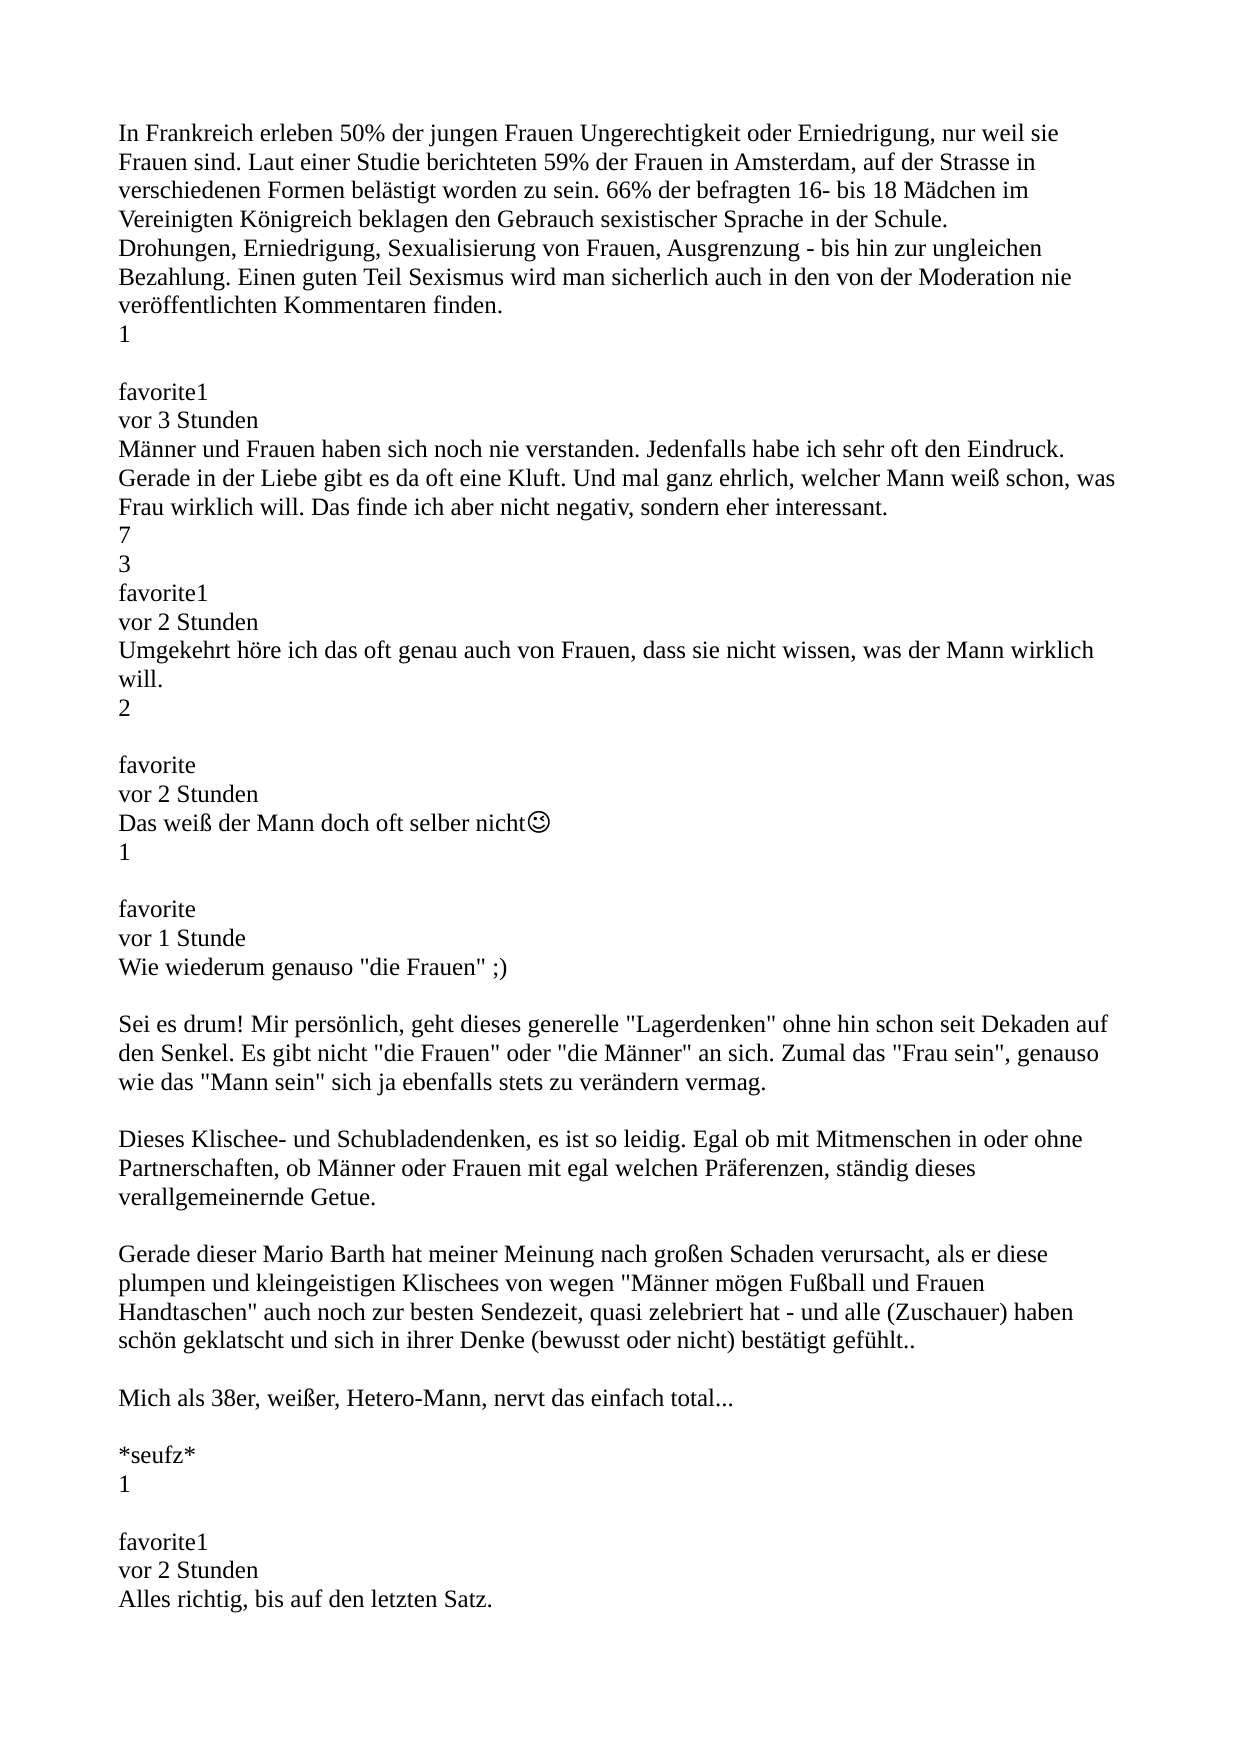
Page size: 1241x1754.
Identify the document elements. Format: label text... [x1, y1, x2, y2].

text Mich als 38er, weißer, Hetero-Mann, nervt das einfach total... [118, 1383, 1122, 1412]
text Drohungen, Erniedrigung, Sexualisierung von Frauen, Ausgrenzung - bis hin zur ungleichen Bezahlung. Einen guten Teil Sexismus wird man sicherlich auch in den von der Moderation nie veröffentlichten Kommentaren finden. [118, 233, 1122, 319]
text Gerade dieser Mario Barth hat meiner Meinung nach großen Schaden verursacht, als er diese plumpen und kleingeistigen Klischees von wegen "Männer mögen Fußball und Frauen Handtaschen" auch noch zur besten Sendezeit, quasi zelebriert hat - und alle (Zuschauer) haben schön geklatscht und sich in ihrer Denke (bewusst oder nicht) bestätigt gefühlt.. [118, 1239, 1122, 1354]
text 2 [118, 693, 1122, 722]
text *seufz* [118, 1441, 1122, 1469]
text 3 [118, 549, 1122, 578]
text vor 2 Stunden [118, 607, 1122, 636]
text Männer und Frauen haben sich noch nie verstanden. Jedenfalls habe ich sehr oft den Eindruck. Gerade in der Liebe gibt es da oft eine Kluft. Und mal ganz ehrlich, welcher Mann weiß schon, was Frau wirklich will. Das finde ich aber nicht negativ, sondern eher interessant. [118, 434, 1122, 521]
text vor 1 Stunde [118, 923, 1122, 952]
text In Frankreich erleben 50% der jungen Frauen Ungerechtigkeit oder Erniedrigung, nur weil sie Frauen sind. Laut einer Studie berichteten 59% der Frauen in Amsterdam, auf der Strasse in verschiedenen Formen belästigt worden zu sein. 66% der befragten 16- bis 18 Mädchen im Vereinigten Königreich beklagen den Gebrauch sexistischer Sprache in der Schule. [118, 118, 1122, 233]
text favorite1 [118, 578, 1122, 607]
text vor 2 Stunden [118, 779, 1122, 808]
text favorite1 [118, 1527, 1122, 1556]
text favorite1 [118, 377, 1122, 406]
text 1 [118, 1469, 1122, 1498]
text Das weiß der Mann doch oft selber nicht😉 [118, 808, 1122, 837]
text Wie wiederum genauso "die Frauen" ;) [118, 952, 1122, 981]
text favorite [118, 751, 1122, 779]
text favorite [118, 894, 1122, 923]
text 7 [118, 521, 1122, 549]
text Sei es drum! Mir persönlich, geht dieses generelle "Lagerdenken" ohne hin schon seit Dekaden auf den Senkel. Es gibt nicht "die Frauen" oder "die Männer" an sich. Zumal das "Frau sein", genauso wie das "Mann sein" sich ja ebenfalls stets zu verändern vermag. [118, 1009, 1122, 1096]
text Umgekehrt höre ich das oft genau auch von Frauen, dass sie nicht wissen, was der Mann wirklich will. [118, 636, 1122, 693]
text Alles richtig, bis auf den letzten Satz. [118, 1584, 1122, 1613]
text Dieses Klischee- und Schubladendenken, es ist so leidig. Egal ob mit Mitmenschen in oder ohne Partnerschaften, ob Männer oder Frauen mit egal welchen Präferenzen, ständig dieses verallgemeinernde Getue. [118, 1124, 1122, 1211]
text 1 [118, 319, 1122, 348]
text vor 3 Stunden [118, 406, 1122, 434]
text vor 2 Stunden [118, 1556, 1122, 1584]
text 1 [118, 837, 1122, 866]
